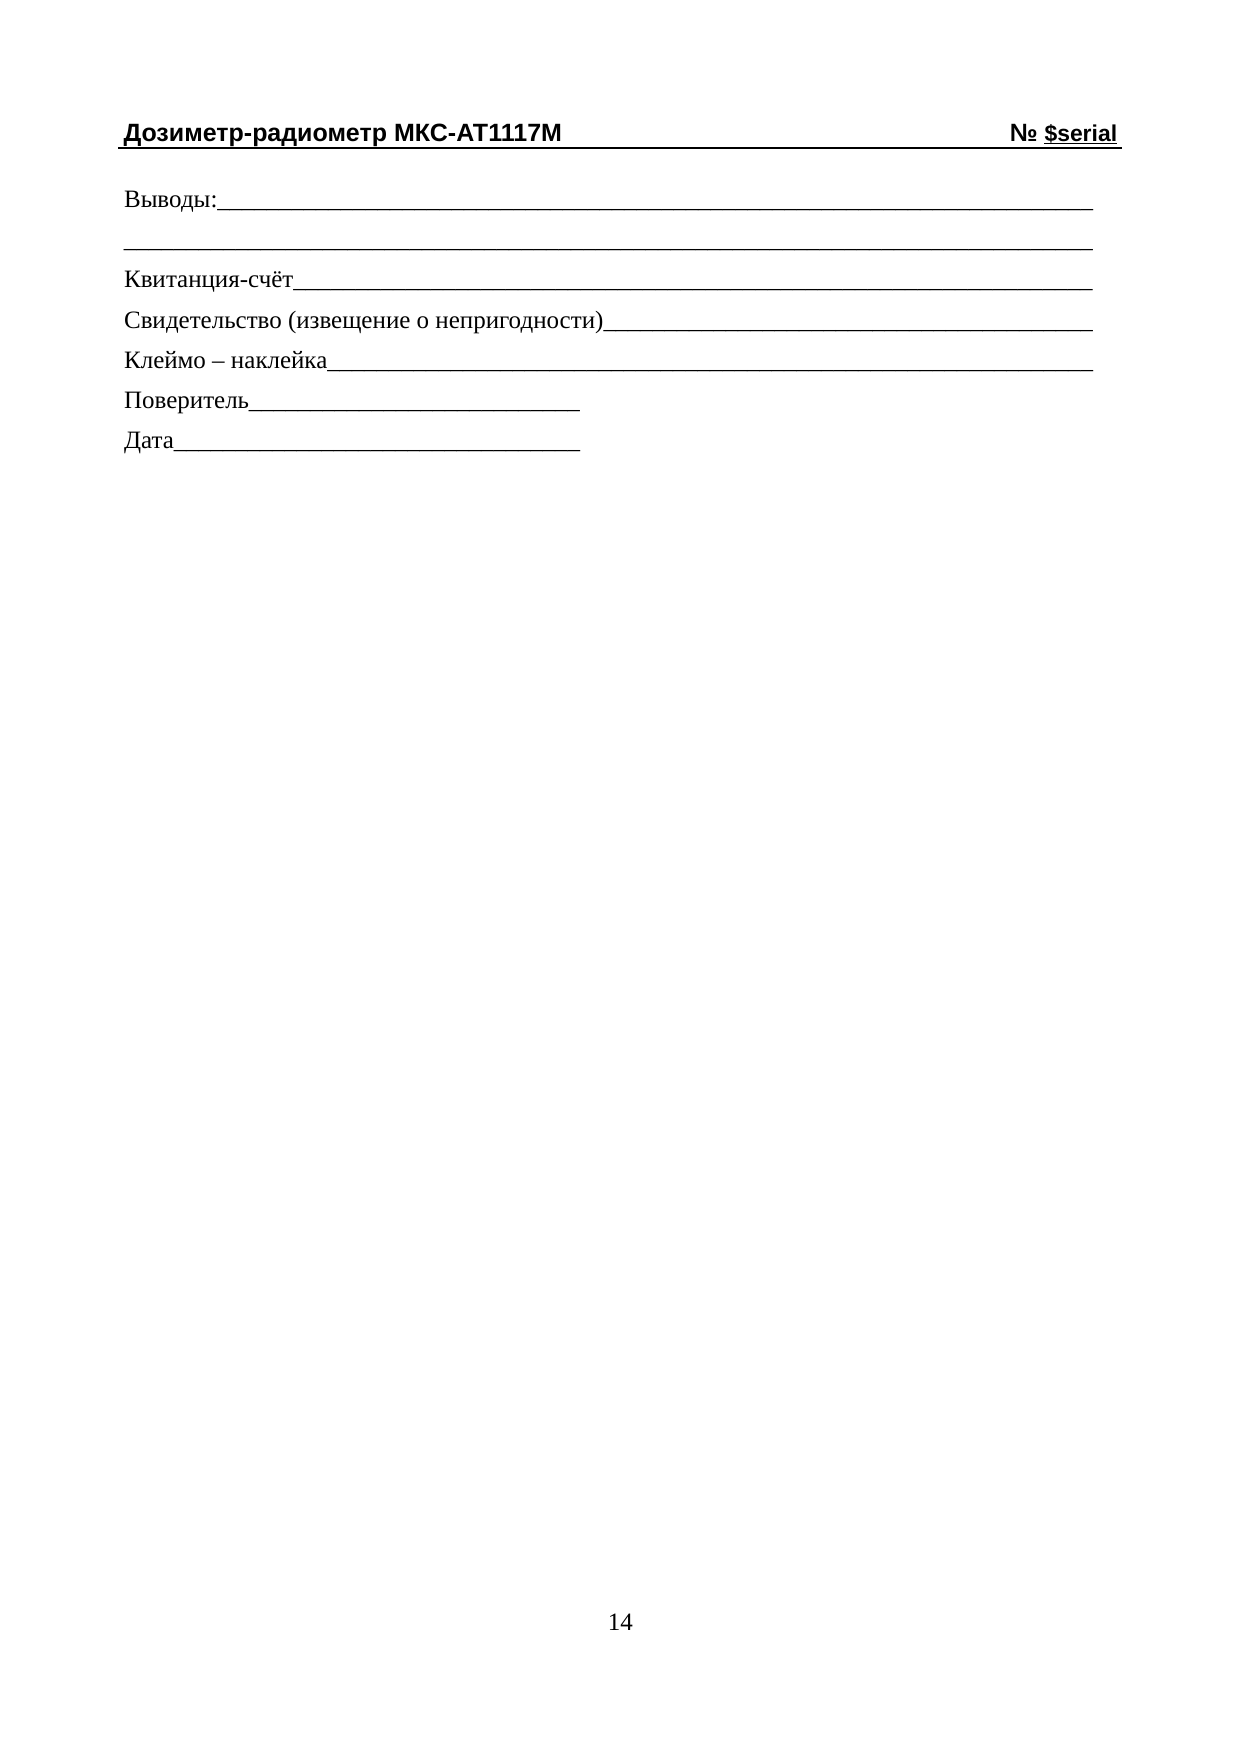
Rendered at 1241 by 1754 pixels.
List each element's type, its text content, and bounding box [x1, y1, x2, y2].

table_cell [118, 219, 1122, 259]
table_cell Квитанция-счёт [118, 259, 1122, 299]
table_cell Поверитель [118, 380, 1122, 420]
table_cell Клеймо – наклейка [118, 339, 1122, 379]
table_header Выводы: [118, 179, 1122, 219]
table_cell Свидетельство (извещение о непригодности) [118, 299, 1122, 339]
table_cell Дата [118, 420, 1122, 460]
